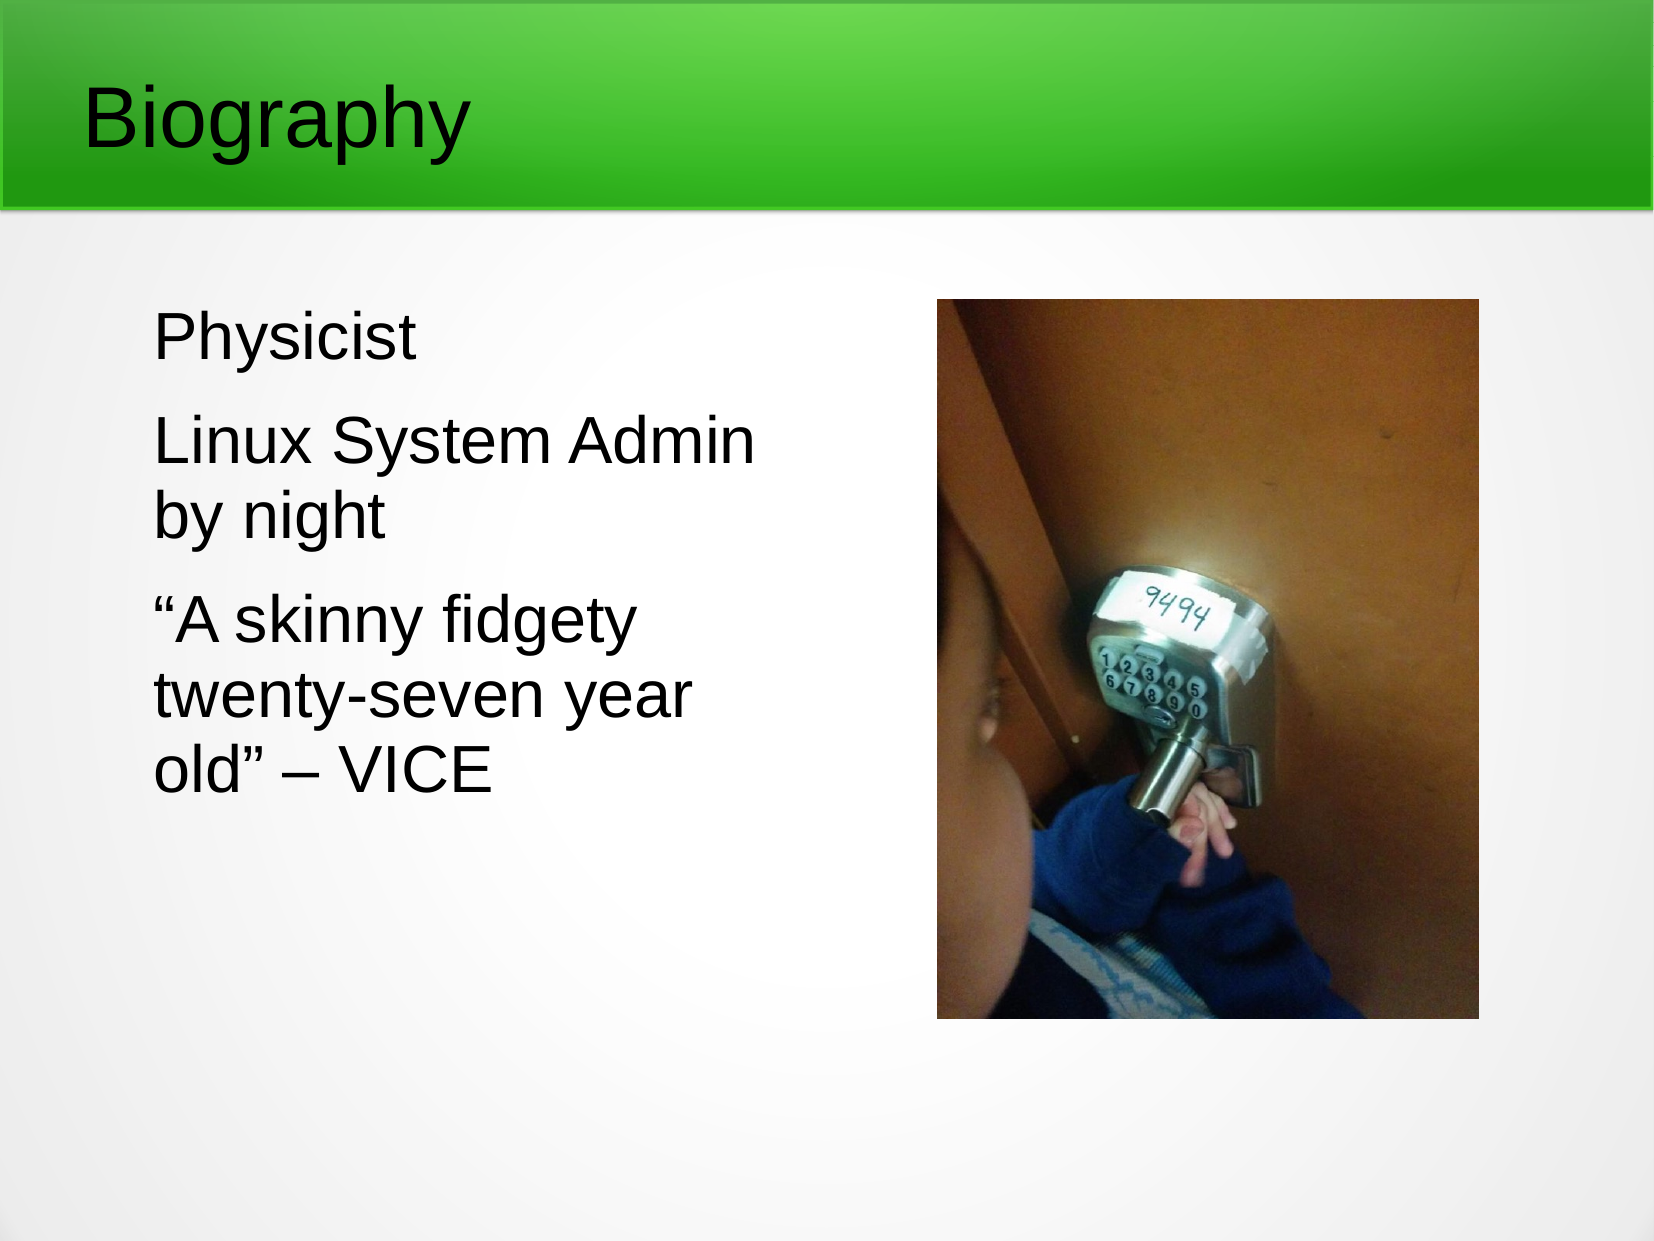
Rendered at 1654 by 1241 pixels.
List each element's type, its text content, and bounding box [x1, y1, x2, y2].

picture [937, 299, 1479, 1019]
title Biography [82, 47, 1571, 189]
list Physicist Linux System Admin by night “A skinny fidgety twenty-seven year old” – VICE [82, 299, 809, 1019]
